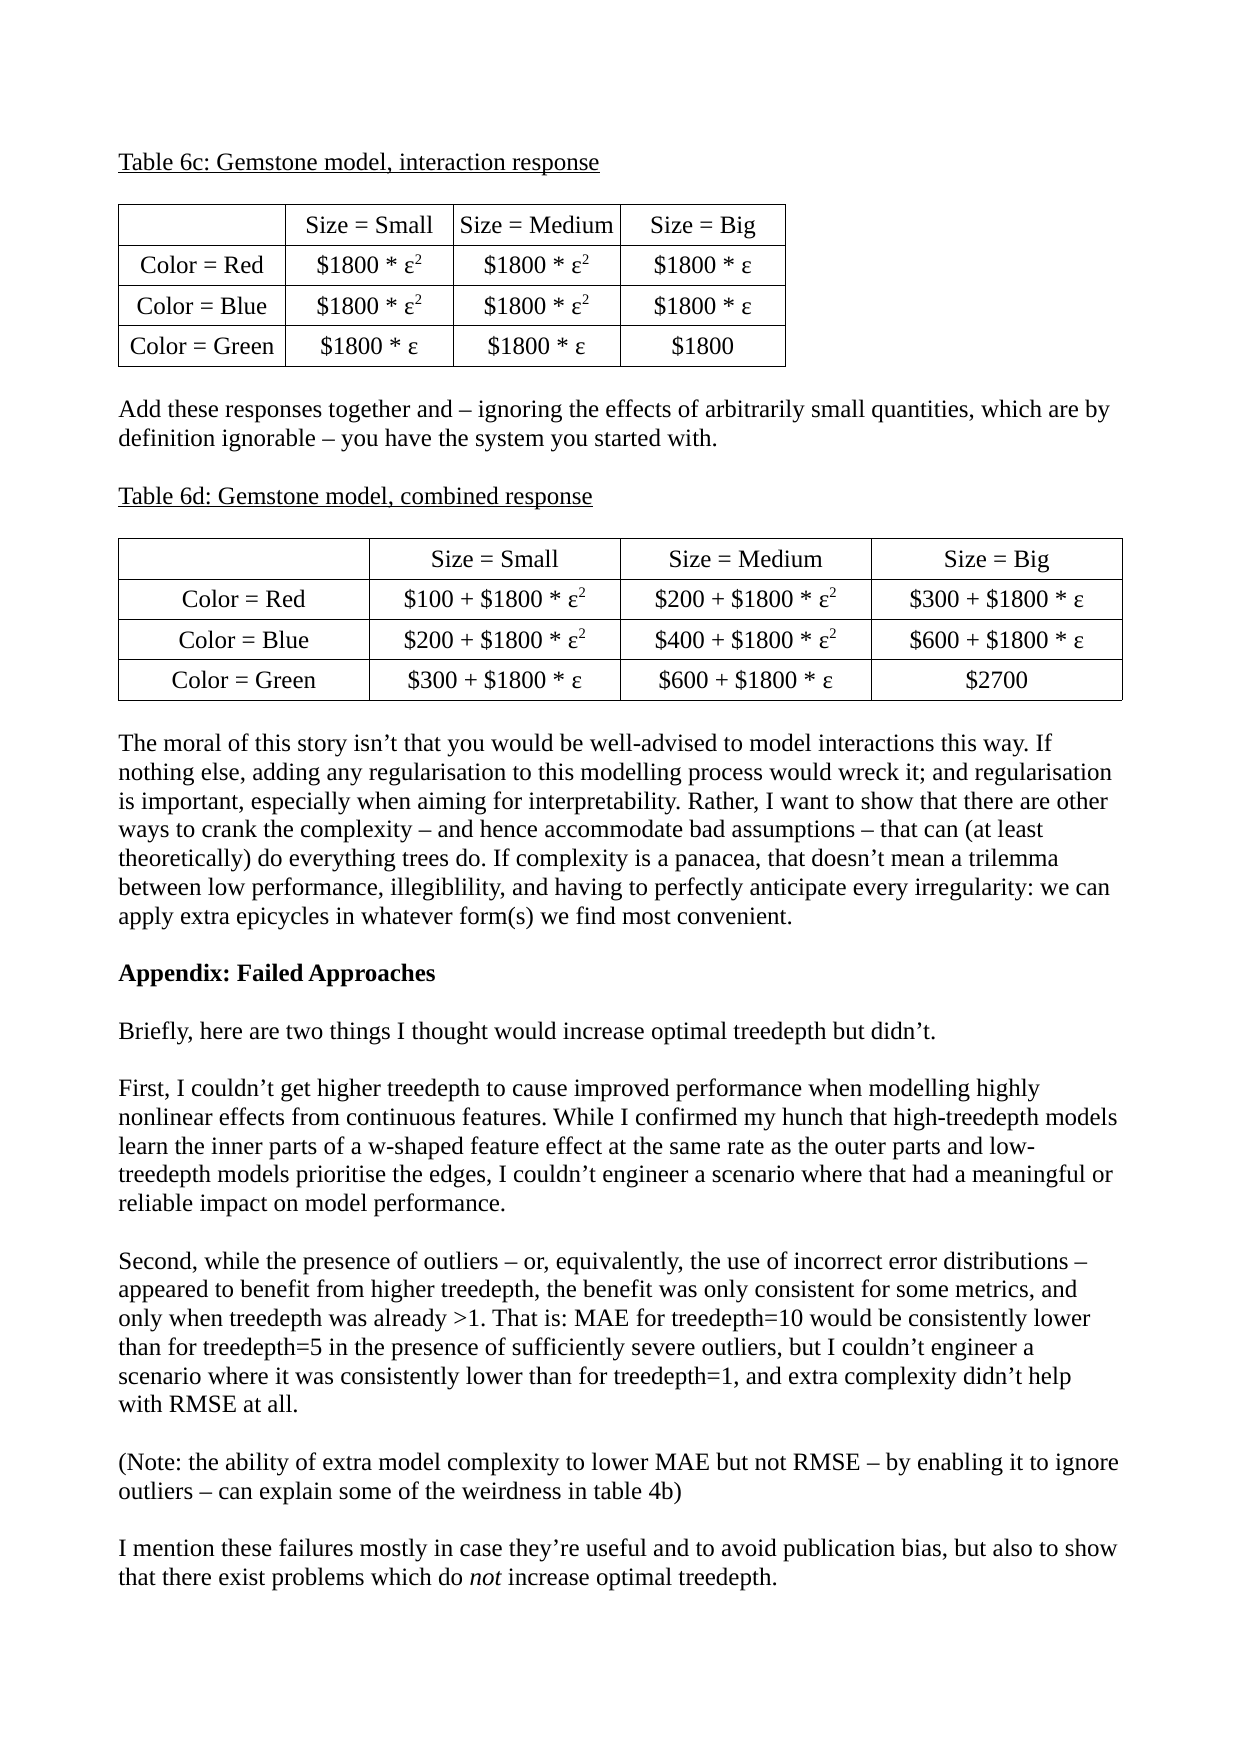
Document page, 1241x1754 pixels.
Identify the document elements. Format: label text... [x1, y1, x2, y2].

table_cell $1800 * ε [286, 326, 453, 366]
table_cell $200 + $1800 * ε2 [370, 620, 620, 659]
table_header Size = Small [286, 205, 453, 245]
text Appendix: Failed Approaches [118, 958, 1122, 987]
table_header Size = Big [621, 205, 785, 245]
text Second, while the presence of outliers – or, equivalently, the use of incorrect error distributions – appeared to benefit from higher treedepth, the benefit was only consistent for some metrics, and only when treedepth was already >1. That is: MAE for treedepth=10 would be consistently lower than for treedepth=5 in the presence of sufficiently severe outliers, but I couldn’t engineer a scenario where it was consistently lower than for treedepth=1, and extra complexity didn’t help with RMSE at all. [118, 1246, 1122, 1418]
table_header Size = Small [370, 539, 620, 578]
table_cell Color = Red [119, 580, 369, 619]
table_cell $200 + $1800 * ε2 [621, 580, 871, 619]
table_cell $400 + $1800 * ε2 [621, 620, 871, 659]
table_cell Color = Blue [119, 620, 369, 659]
table_cell $600 + $1800 * ε [621, 660, 871, 699]
text I mention these failures mostly in case they’re useful and to avoid publication bias, but also to show that there exist problems which do not increase optimal treedepth. [118, 1533, 1122, 1591]
table_cell $100 + $1800 * ε2 [370, 580, 620, 619]
table_cell $1800 * ε [454, 326, 620, 366]
table_header [119, 205, 285, 245]
text Briefly, here are two things I thought would increase optimal treedepth but didn’t. [118, 1016, 1122, 1044]
text Add these responses together and – ignoring the effects of arbitrarily small quantities, which are by definition ignorable – you have the system you started with. [118, 394, 1122, 452]
table_cell $300 + $1800 * ε [370, 660, 620, 699]
table_cell Color = Red [119, 246, 285, 285]
table_cell Color = Green [119, 326, 285, 366]
table_header Size = Medium [454, 205, 620, 245]
table_cell Color = Green [119, 660, 369, 699]
table_cell $2700 [872, 660, 1122, 699]
table_header Size = Big [872, 539, 1122, 578]
table_cell $1800 [621, 326, 785, 366]
text First, I couldn’t get higher treedepth to cause improved performance when modelling highly nonlinear effects from continuous features. While I confirmed my hunch that high-treedepth models learn the inner parts of a w-shaped feature effect at the same rate as the outer parts and low-treedepth models prioritise the edges, I couldn’t engineer a scenario where that had a meaningful or reliable impact on model performance. [118, 1073, 1122, 1217]
table_cell $1800 * ε2 [286, 286, 453, 325]
text Table 6d: Gemstone model, combined response [118, 481, 1122, 509]
table_cell Color = Blue [119, 286, 285, 325]
text The moral of this story isn’t that you would be well-advised to model interactions this way. If nothing else, adding any regularisation to this modelling process would wreck it; and regularisation is important, especially when aiming for interpretability. Rather, I want to show that there are other ways to crank the complexity – and hence accommodate bad assumptions – that can (at least theoretically) do everything trees do. If complexity is a panacea, that doesn’t mean a trilemma between low performance, illegiblility, and having to perfectly anticipate every irregularity: we can apply extra epicycles in whatever form(s) we find most convenient. [118, 728, 1122, 929]
table_cell $300 + $1800 * ε [872, 580, 1122, 619]
table_header [119, 539, 369, 578]
table_cell $1800 * ε [621, 246, 785, 285]
table_cell $600 + $1800 * ε [872, 620, 1122, 659]
text (Note: the ability of extra model complexity to lower MAE but not RMSE – by enabling it to ignore outliers – can explain some of the weirdness in table 4b) [118, 1447, 1122, 1504]
table_cell $1800 * ε [621, 286, 785, 325]
table_cell $1800 * ε2 [286, 246, 453, 285]
text Table 6c: Gemstone model, interaction response [118, 147, 1122, 176]
table_cell $1800 * ε2 [454, 286, 620, 325]
table_header Size = Medium [621, 539, 871, 578]
table_cell $1800 * ε2 [454, 246, 620, 285]
